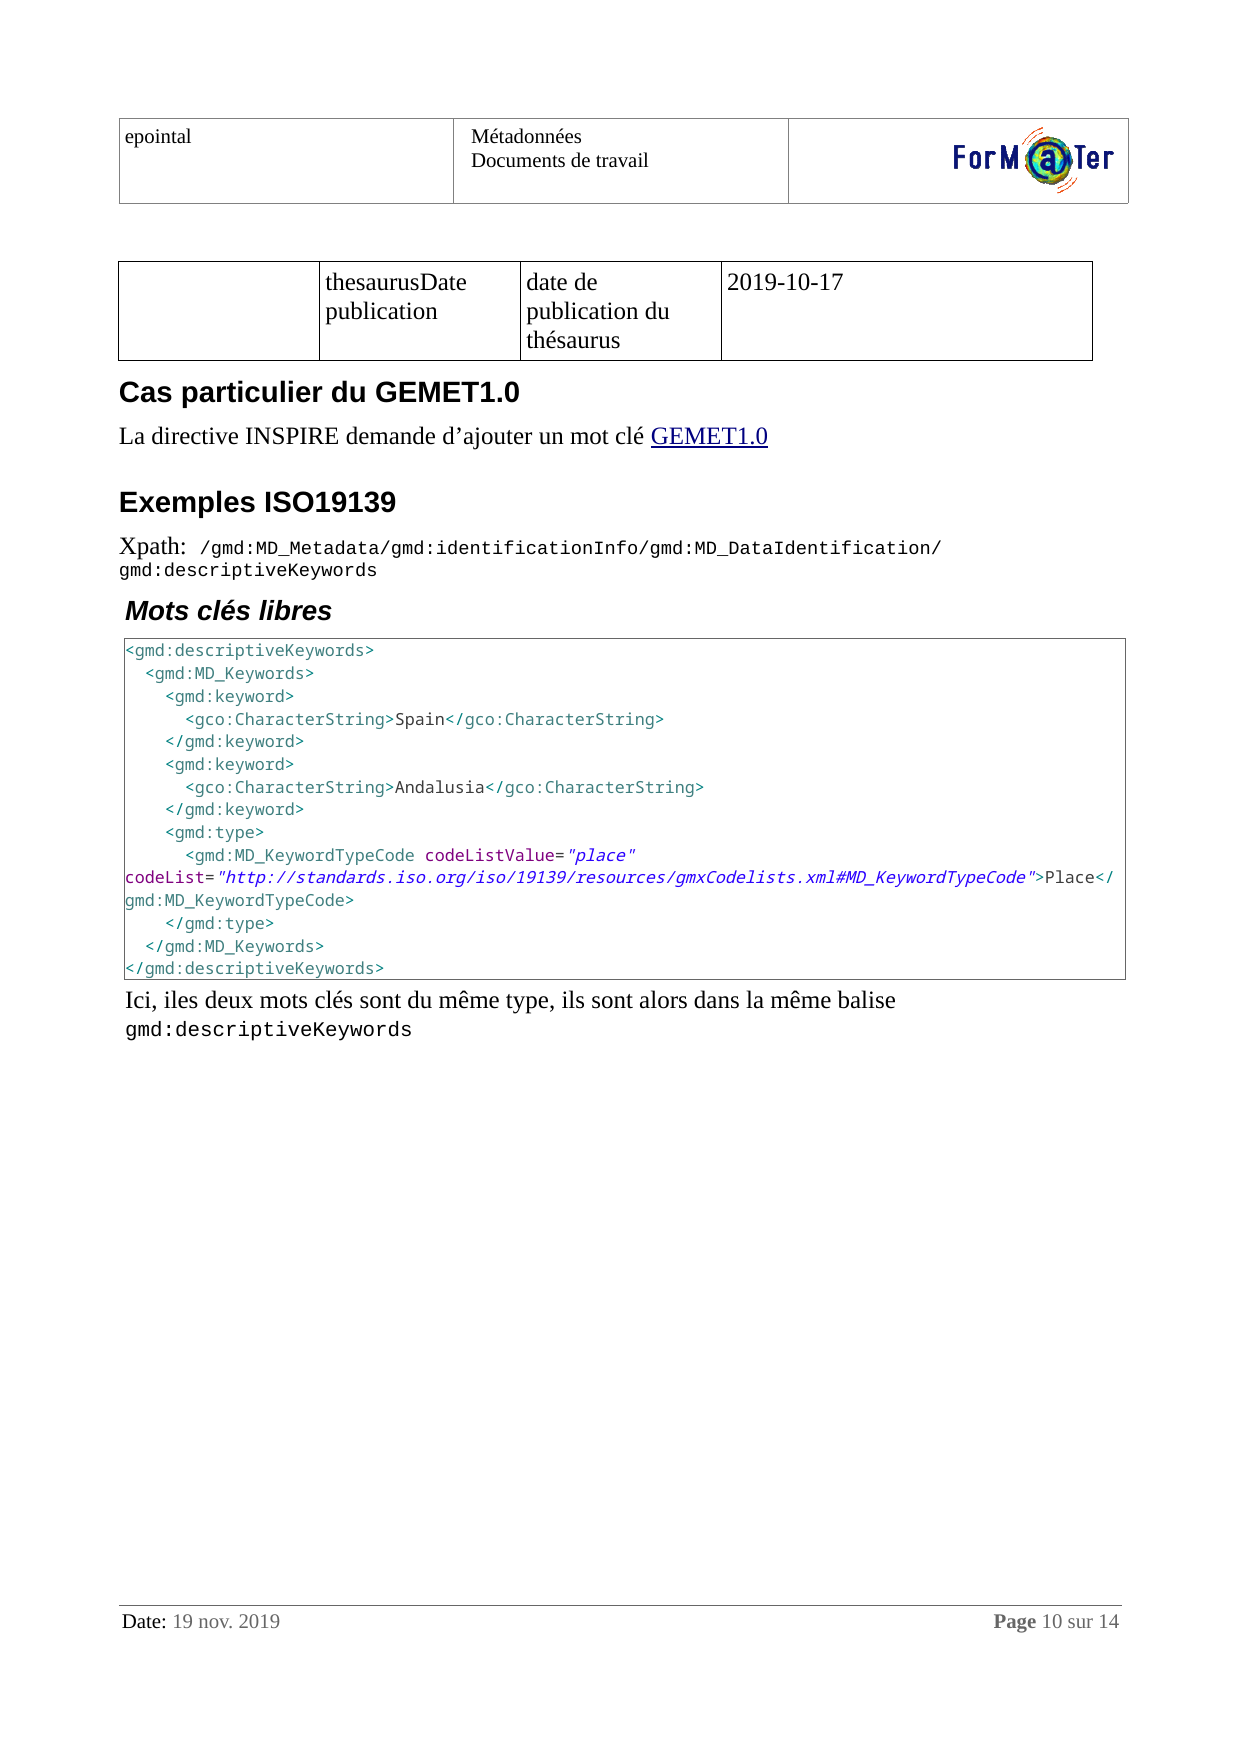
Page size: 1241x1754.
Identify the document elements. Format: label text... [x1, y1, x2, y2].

subtitle Mots clés libres [125, 594, 1122, 626]
text Ici, iles deux mots clés sont du même type, ils sont alors dans la même balise gmd:descriptiveKeywords [125, 639, 1122, 979]
subtitle Cas particulier du GEMET1.0 [119, 375, 1122, 409]
table_cell thesaurusDate publication [320, 262, 520, 359]
subtitle Exemples ISO19139 [119, 485, 1122, 519]
text Xpath: /gmd:MD_Metadata/gmd:identificationInfo/gmd:MD_DataIdentification/gmd:descriptiveKeywords [119, 531, 1122, 582]
table_cell 2019-10-17 [722, 262, 1092, 359]
table_cell date de publication du thésaurus [521, 262, 721, 359]
text La directive INSPIRE demande d’ajouter un mot clé GEMET1.0 [119, 421, 1122, 450]
table_cell [119, 262, 319, 359]
picture [944, 123, 1123, 197]
text Ici, iles deux mots clés sont du même type, ils sont alors dans la même balise gmd:descriptiveKeywords [125, 980, 1122, 1043]
